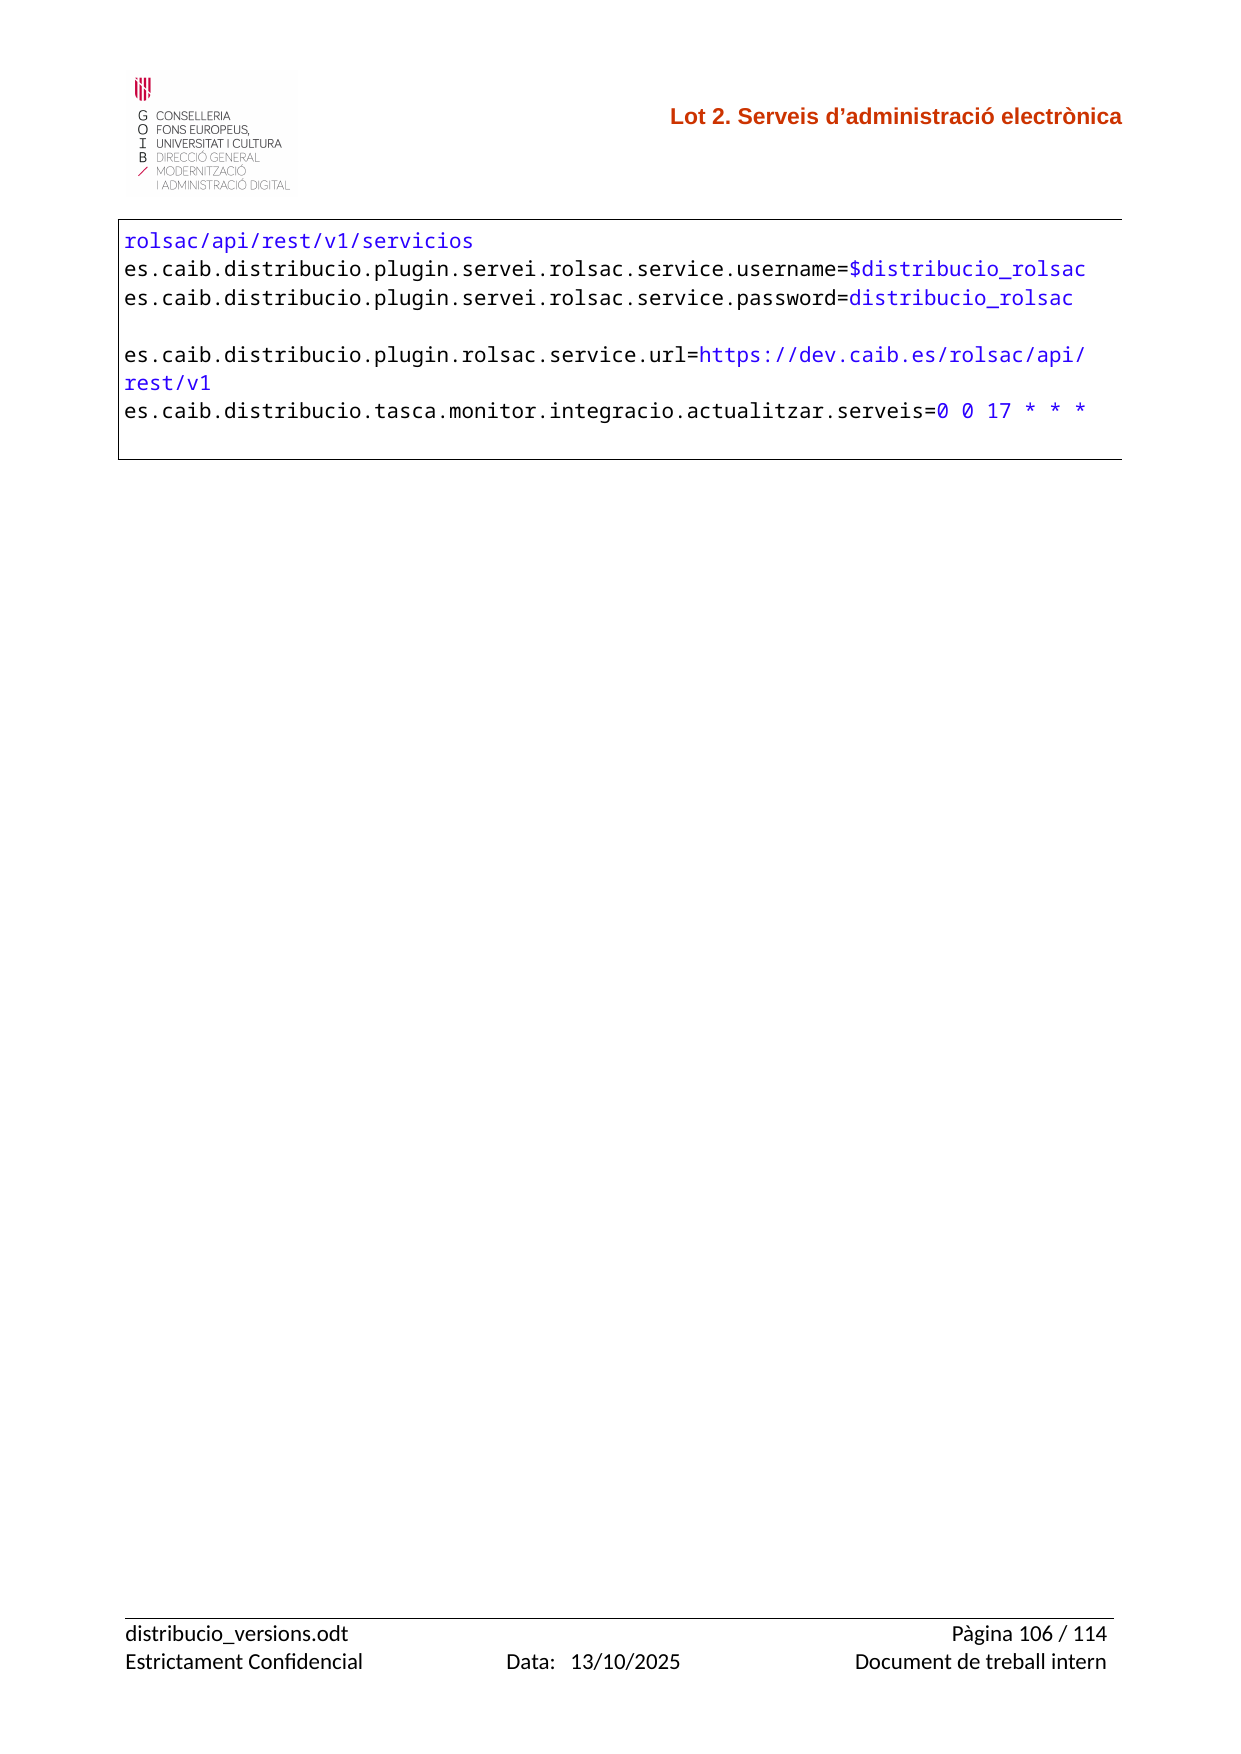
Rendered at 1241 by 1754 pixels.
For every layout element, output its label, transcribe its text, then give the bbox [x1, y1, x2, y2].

picture [126, 70, 299, 197]
table_header rolsac/api/rest/v1/servicios es.caib.distribucio.plugin.servei.rolsac.service.username=$distribucio_rolsac es.caib.distribucio.plugin.servei.rolsac.service.password=distribucio_rolsac es.caib.distribucio.plugin.rolsac.service.url=https://dev.caib.es/rolsac/api/rest/v1 es.caib.distribucio.tasca.monitor.integracio.actualitzar.serveis=0 0 17 * * * [119, 220, 1122, 459]
